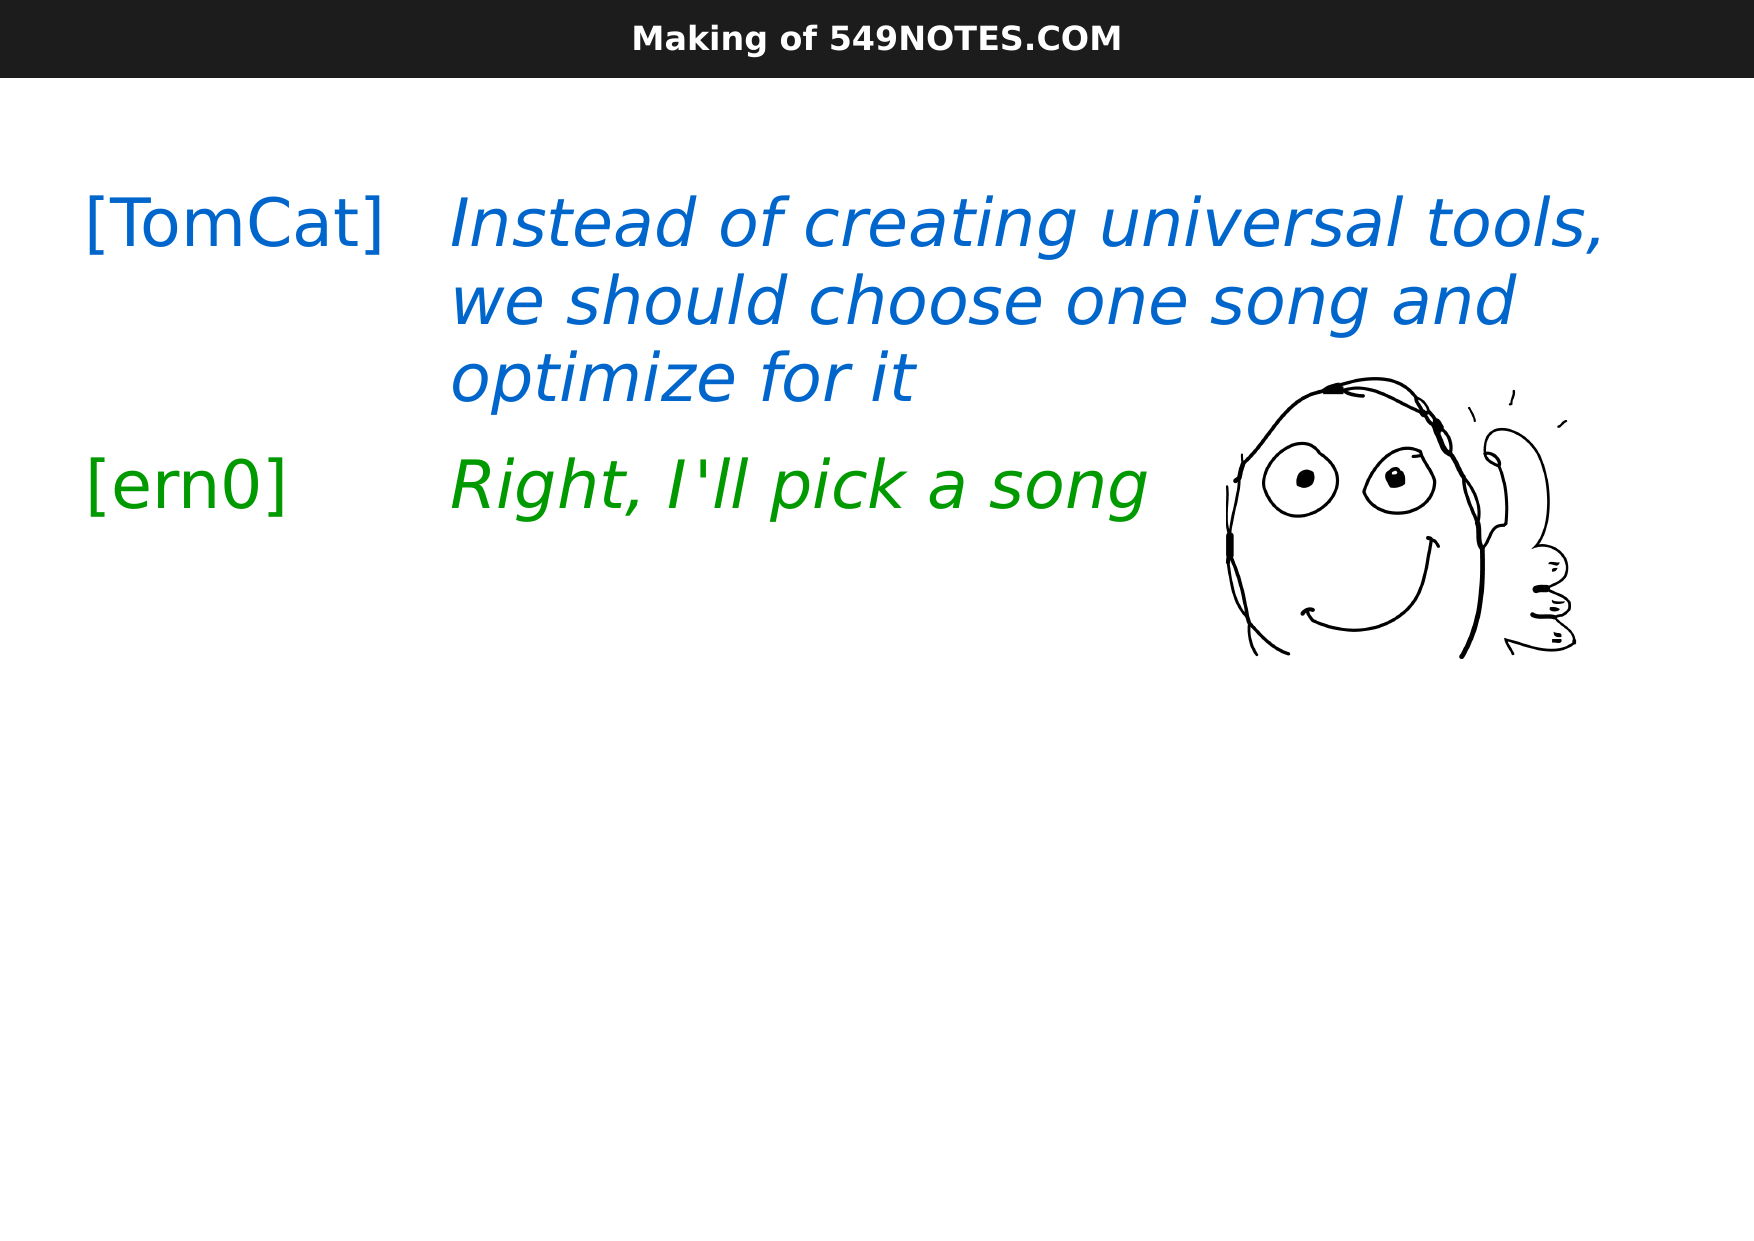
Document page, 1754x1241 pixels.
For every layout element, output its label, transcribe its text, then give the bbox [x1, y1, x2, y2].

text [1577, 447, 1754, 524]
text optimize for it [0, 340, 1754, 417]
text [TomCat] Instead of creating universal tools, [0, 185, 1754, 262]
picture [1226, 376, 1577, 660]
text we should choose one song and [0, 262, 1754, 340]
text [ern0] Right, I 'll pick a song [0, 447, 1226, 524]
